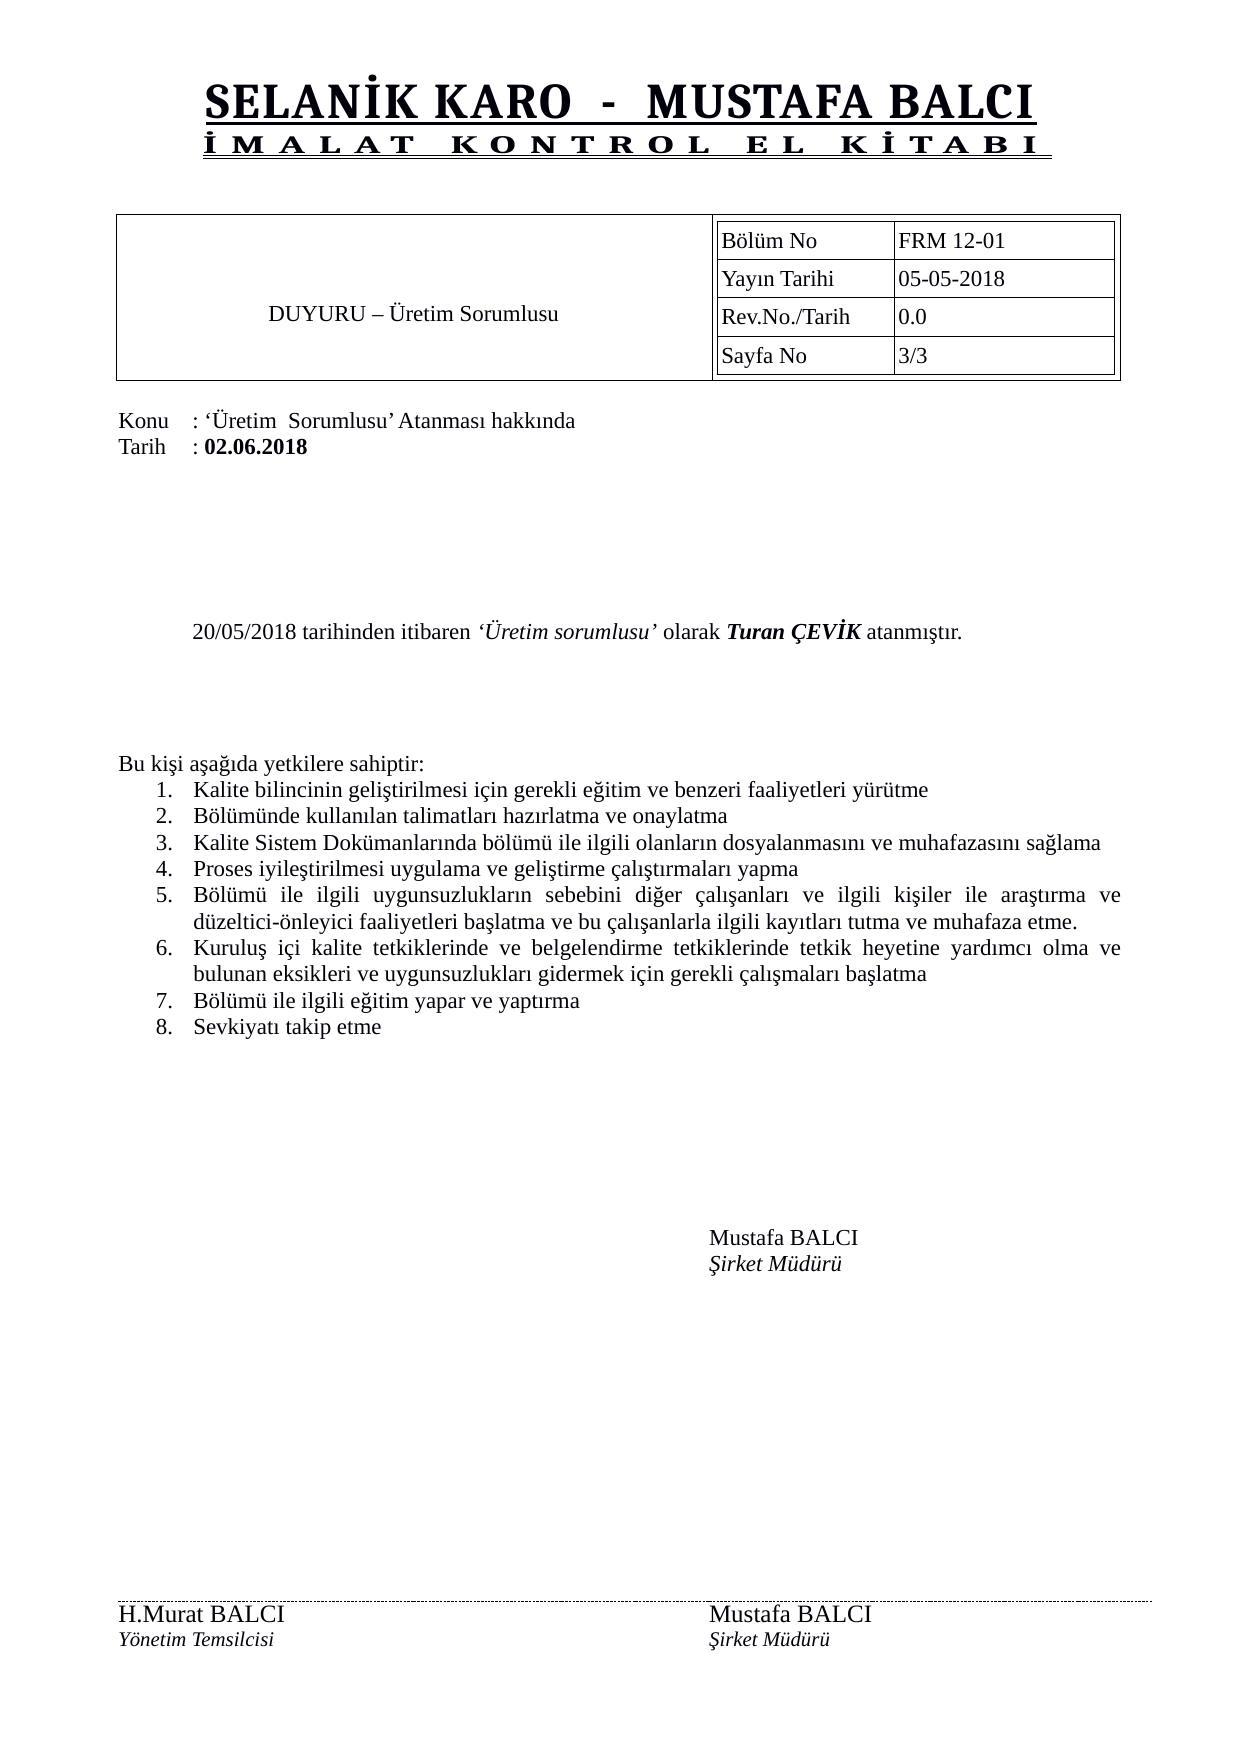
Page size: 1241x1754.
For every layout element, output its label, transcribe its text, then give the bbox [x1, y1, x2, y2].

text Şirket Müdürü [635, 1250, 1122, 1277]
table_cell 05-05-2018 [895, 260, 1114, 297]
list Kalite Sistem Dokümanlarında bölümü ile ilgili olanların dosyalanmasını ve muhafazasını sağlama [156, 829, 1122, 855]
list Sevkiyatı takip etme [156, 1013, 1122, 1039]
text Tarih : 02.06.2018 [118, 433, 1122, 460]
list Kuruluş içi kalite tetkiklerinde ve belgelendirme tetkiklerinde tetkik heyetine yardımcı olma ve bulunan eksikleri ve uygunsuzlukları gidermek için gerekli çalışmaları başlatma [156, 934, 1122, 987]
table_cell Yayın Tarihi [718, 260, 894, 297]
list Bölümü ile ilgili uygunsuzlukların sebebini diğer çalışanları ve ilgili kişiler ile araştırma ve düzeltici-önleyici faaliyetleri başlatma ve bu çalışanlarla ilgili kayıtları tutma ve muhafaza etme. [156, 881, 1122, 934]
list Bölümü ile ilgili eğitim yapar ve yaptırma [156, 987, 1122, 1013]
table_header [713, 215, 1120, 380]
list Proses iyileştirilmesi uygulama ve geliştirme çalıştırmaları yapma [156, 855, 1122, 881]
text Bu kişi aşağıda yetkilere sahiptir: [118, 750, 1122, 776]
text Konu : ‘Üretim Sorumlusu’ Atanması hakkında [118, 407, 1122, 433]
table_header DUYURU – Üretim Sorumlusu [117, 215, 712, 380]
table_cell Rev.No./Tarih [718, 298, 894, 336]
text 20/05/2018 tarihinden itibaren ‘Üretim sorumlusu’ olarak Turan ÇEVİK atanmıştır. [118, 618, 1122, 644]
list Kalite bilincinin geliştirilmesi için gerekli eğitim ve benzeri faaliyetleri yürütme [156, 776, 1122, 802]
table_cell 3/3 [895, 337, 1114, 374]
table_cell 0.0 [895, 298, 1114, 336]
text Mustafa BALCI [635, 1224, 1122, 1250]
table_cell Sayfa No [718, 337, 894, 374]
table_header Bölüm No [718, 222, 894, 259]
list Bölümünde kullanılan talimatları hazırlatma ve onaylatma [156, 802, 1122, 829]
table_header FRM 12-01 [895, 222, 1114, 259]
